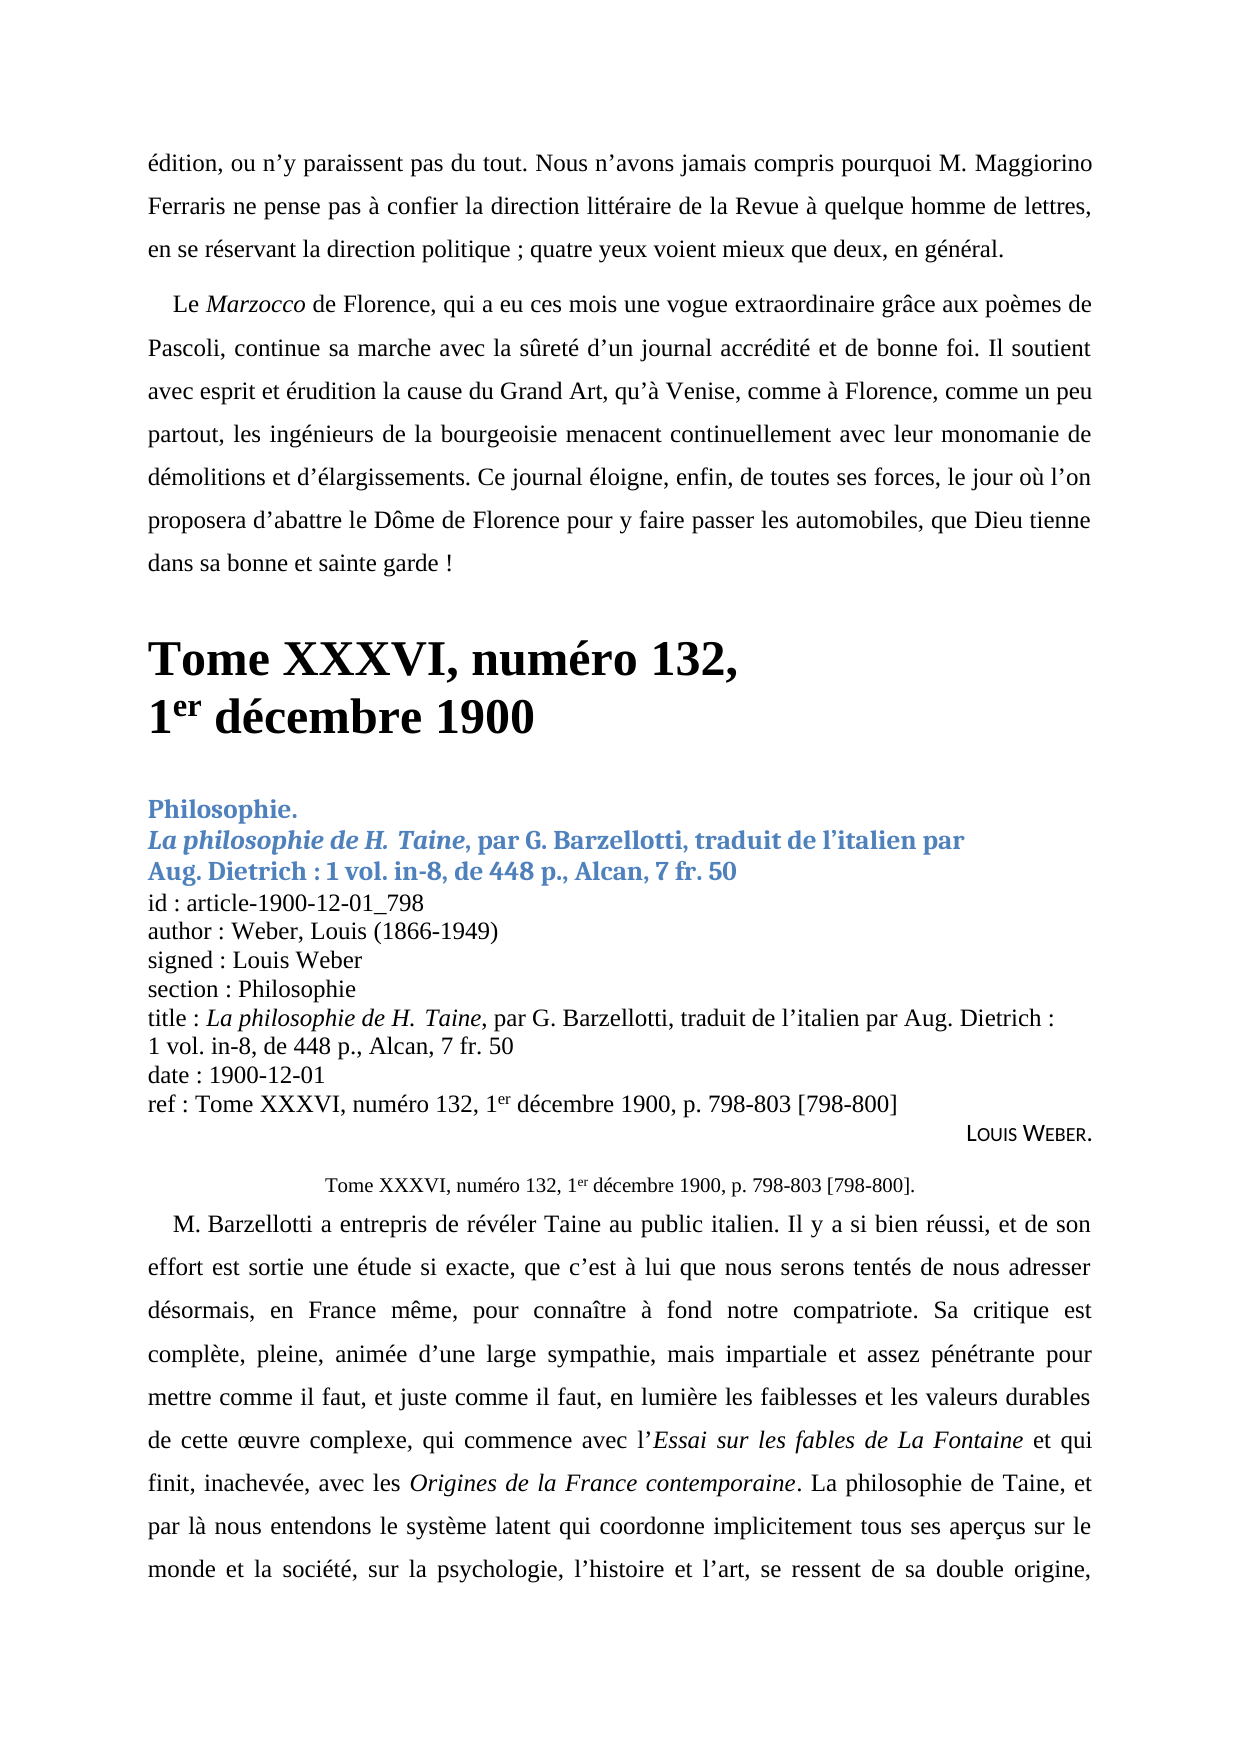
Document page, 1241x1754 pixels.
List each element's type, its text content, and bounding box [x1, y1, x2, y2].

text Le Marzocco de Florence, qui a eu ces mois une vogue extraordinaire grâce aux poèmes de Pascoli, continue sa marche avec la sûreté d’un journal accrédité et de bonne foi. Il soutient avec esprit et érudition la cause du Grand Art, qu’à Venise, comme à Florence, comme un peu partout, les ingénieurs de la bourgeoisie menacent continuellement avec leur monomanie de démolitions et d’élargissements. Ce journal éloigne, enfin, de toutes ses forces, le jour où l’on proposera d’abattre le Dôme de Florence pour y faire passer les automobiles, que Dieu tienne dans sa bonne et sainte garde ! [148, 289, 1093, 577]
text ref : Tome XXXVI, numéro 132, 1er décembre 1900, p. 798-803 [798-800] [148, 1089, 1093, 1118]
text édition, ou n’y paraissent pas du tout. Nous n’avons jamais compris pourquoi M. Maggiorino Ferraris ne pense pas à confier la direction littéraire de la Revue à quelque homme de lettres, en se réservant la direction politique ; quatre yeux voient mieux que deux, en général. [148, 148, 1093, 263]
text title : La philosophie de H. Taine, par G. Barzellotti, traduit de l’italien par Aug. Dietrich : 1 vol. in-8, de 448 p., Alcan, 7 fr. 50 [148, 1003, 1093, 1060]
subtitle Philosophie. La philosophie de H. Taine, par G. Barzellotti, traduit de l’italien par Aug. Dietrich : 1 vol. in-8, de 448 p., Alcan, 7 fr. 50 [148, 794, 1093, 888]
text Tome XXXVI, numéro 132, 1er décembre 1900, p. 798-803 [798-800]. [325, 1173, 1093, 1197]
text Louis Weber. [148, 1118, 1093, 1148]
text author : Weber, Louis (1866-1949) [148, 916, 1093, 945]
subtitle Tome XXXVI, numéro 132, 1er décembre 1900 [148, 629, 1093, 744]
text M. Barzellotti a entrepris de révéler Taine au public italien. Il y a si bien réussi, et de son effort est sortie une étude si exacte, que c’est à lui que nous serons tentés de nous adresser désormais, en France même, pour connaître à fond notre compatriote. Sa critique est complète, pleine, animée d’une large sympathie, mais impartiale et assez pénétrante pour mettre comme il faut, et juste comme il faut, en lumière les faiblesses et les valeurs durables de cette œuvre complexe, qui commence avec l’Essai sur les fables de La Fontaine et qui finit, inachevée, avec les Origines de la France contemporaine. La philosophie de Taine, et par là nous entendons le système latent qui coordonne implicitement tous ses aperçus sur le monde et la société, sur la psychologie, l’histoire et l’art, se ressent de sa double origine, [148, 1209, 1093, 1583]
text date : 1900-12-01 [148, 1060, 1093, 1089]
text signed : Louis Weber [148, 945, 1093, 974]
text id : article-1900-12-01_798 [148, 888, 1093, 916]
text section : Philosophie [148, 974, 1093, 1003]
